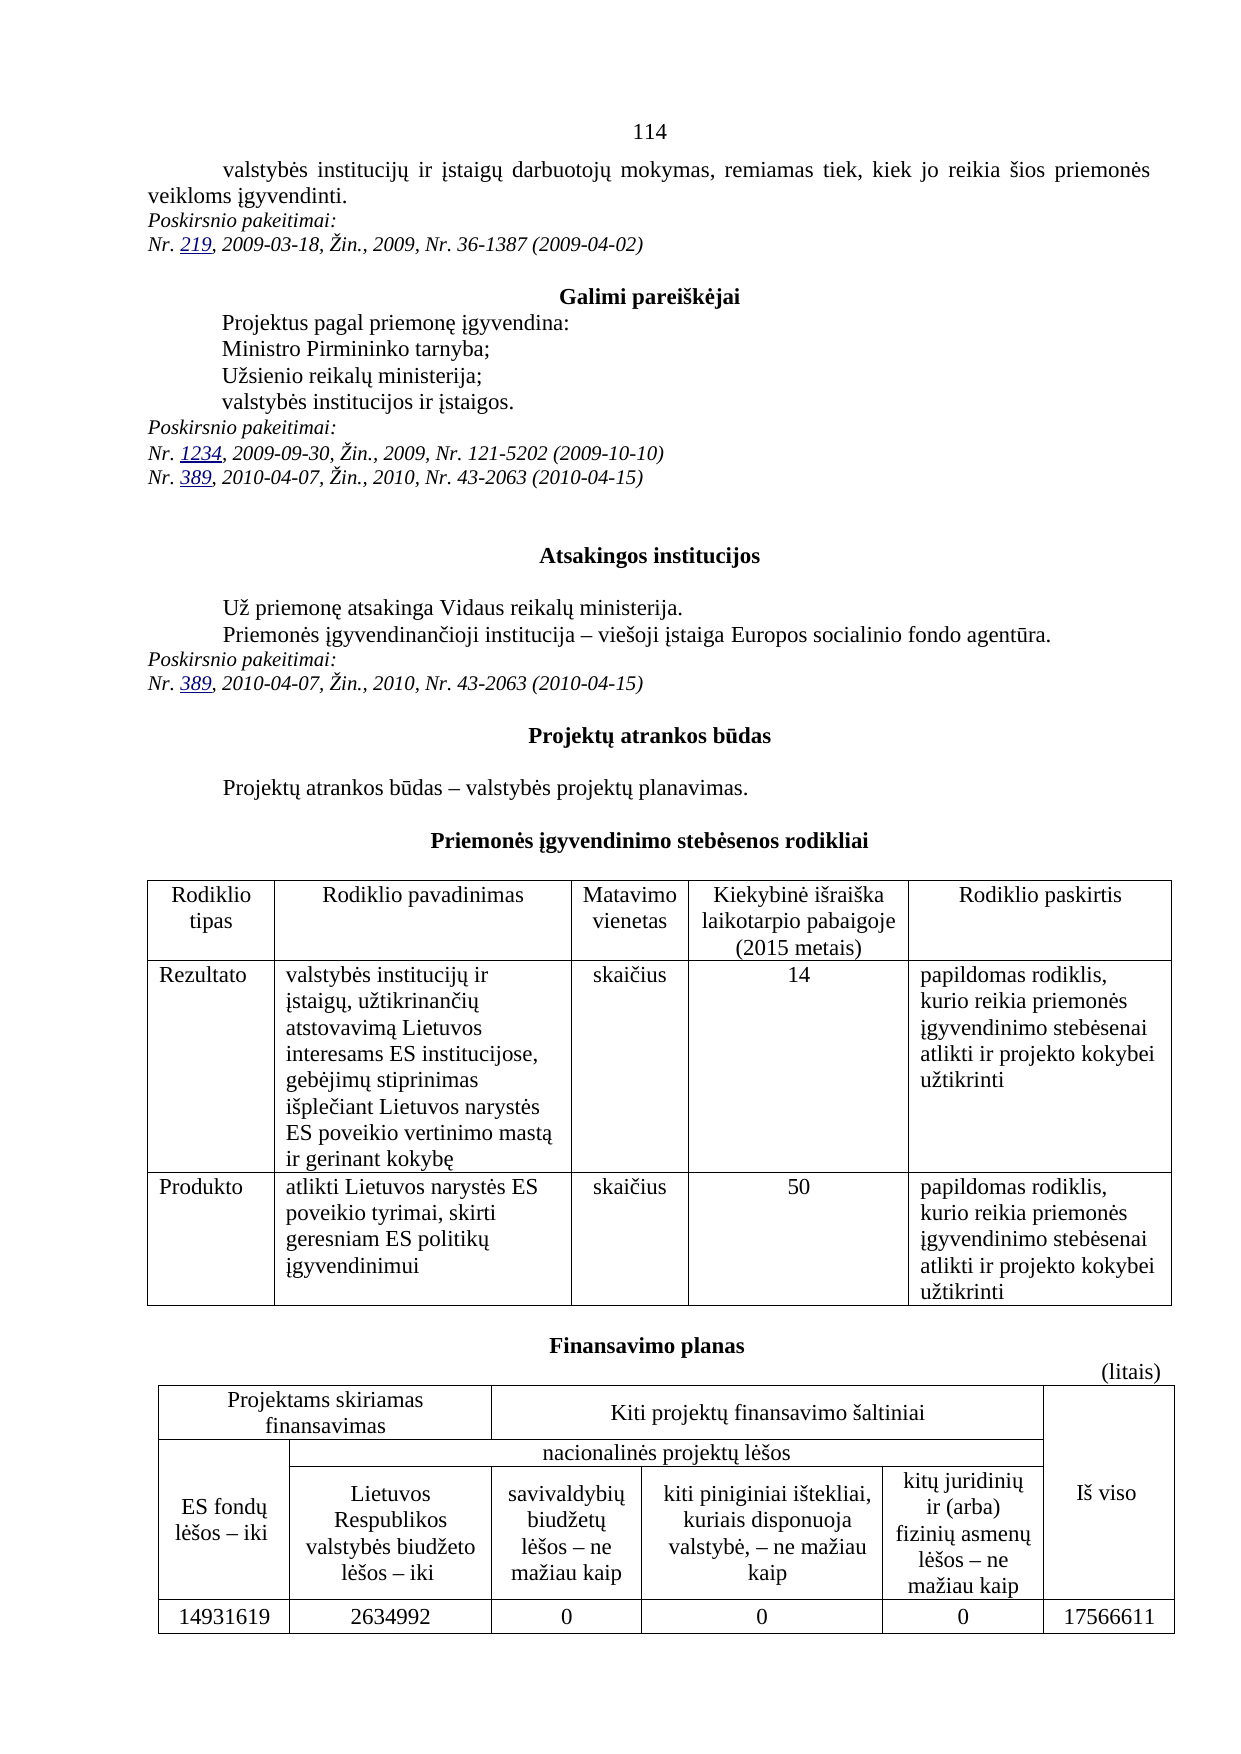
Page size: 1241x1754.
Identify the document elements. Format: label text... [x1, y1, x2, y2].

table_cell atlikti Lietuvos narystės ES poveikio tyrimai, skirti geresniam ES politikų įgyvendinimui [275, 1173, 571, 1304]
table_header Matavimo vienetas [572, 881, 688, 960]
table_cell nacionalinės projektų lėšos [290, 1440, 1043, 1466]
table_cell Lietuvos Respublikos valstybės biudžeto lėšos – iki [290, 1467, 491, 1599]
text Poskirsnio pakeitimai: [148, 208, 1152, 232]
text Už priemonę atsakinga Vidaus reikalų ministerija. [148, 594, 1152, 621]
table_cell valstybės institucijų ir įstaigų, užtikrinančių atstovavimą Lietuvos interesams ES institucijose, gebėjimų stiprinimas išplečiant Lietuvos narystės ES poveikio vertinimo mastą ir gerinant kokybę [275, 961, 571, 1172]
text Priemonės įgyvendinančioji institucija – viešoji įstaiga Europos socialinio fondo agentūra. [148, 621, 1152, 647]
table_header Rodiklio tipas [148, 881, 274, 960]
table_cell 0 [642, 1600, 882, 1633]
table_cell kitų juridinių ir (arba) fizinių asmenų lėšos – ne mažiau kaip [883, 1467, 1043, 1599]
table_cell papildomas rodiklis, kurio reikia priemonės įgyvendinimo stebėsenai atlikti ir projekto kokybei užtikrinti [909, 961, 1171, 1172]
text valstybės institucijų ir įstaigų darbuotojų mokymas, remiamas tiek, kiek jo reikia šios priemonės veikloms įgyvendinti. [148, 156, 1152, 208]
table_header Iš viso [1044, 1386, 1174, 1599]
text Ministro Pirmininko tarnyba; [148, 336, 1152, 362]
table_cell Rezultato [148, 961, 274, 1172]
table_cell 14 [689, 961, 908, 1172]
table_header Rodiklio pavadinimas [275, 881, 571, 960]
table_header Kiekybinė išraiška laikotarpio pabaigoje (2015 metais) [689, 881, 908, 960]
text (litais) [148, 1358, 1161, 1385]
text Projektų atrankos būdas – valstybės projektų planavimas. [148, 774, 1152, 801]
text Projektų atrankos būdas [148, 722, 1152, 748]
table_cell 0 [883, 1600, 1043, 1633]
text Nr. 1234, 2009-09-30, Žin., 2009, Nr. 121-5202 (2009-10-10) [148, 439, 1152, 465]
text Nr. 389, 2010-04-07, Žin., 2010, Nr. 43-2063 (2010-04-15) [148, 671, 1152, 695]
text valstybės institucijos ir įstaigos. [148, 388, 1152, 414]
table_cell 17566611 [1044, 1600, 1174, 1633]
table_cell Produkto [148, 1173, 274, 1304]
table_cell 50 [689, 1173, 908, 1304]
table_cell savivaldybių biudžetų lėšos – ne mažiau kaip [492, 1467, 641, 1599]
text Galimi pareiškėjai [148, 283, 1152, 309]
table_cell 14931619 [159, 1600, 289, 1633]
table_cell 0 [492, 1600, 641, 1633]
text Finansavimo planas [148, 1332, 1152, 1358]
table_cell papildomas rodiklis, kurio reikia priemonės įgyvendinimo stebėsenai atlikti ir projekto kokybei užtikrinti [909, 1173, 1171, 1304]
table_header Rodiklio paskirtis [909, 881, 1171, 960]
text Nr. 219, 2009-03-18, Žin., 2009, Nr. 36-1387 (2009-04-02) [148, 232, 1152, 256]
text Poskirsnio pakeitimai: [148, 647, 1152, 671]
table_cell skaičius [572, 1173, 688, 1304]
table_cell ES fondų lėšos – iki [159, 1440, 289, 1599]
table_cell kiti piniginiai ištekliai, kuriais disponuoja valstybė, – ne mažiau kaip [642, 1467, 882, 1599]
text Priemonės įgyvendinimo stebėsenos rodikliai [148, 827, 1152, 853]
table_header Projektams skiriamas finansavimas [159, 1386, 491, 1438]
table_cell skaičius [572, 961, 688, 1172]
text Nr. 389, 2010-04-07, Žin., 2010, Nr. 43-2063 (2010-04-15) [148, 465, 1152, 489]
table_header Kiti projektų finansavimo šaltiniai [492, 1386, 1043, 1438]
text Užsienio reikalų ministerija; [148, 362, 1152, 388]
table_cell 2634992 [290, 1600, 491, 1633]
text Atsakingos institucijos [148, 542, 1152, 568]
text Projektus pagal priemonę įgyvendina: [148, 309, 1152, 336]
text Poskirsnio pakeitimai: [148, 414, 1152, 439]
